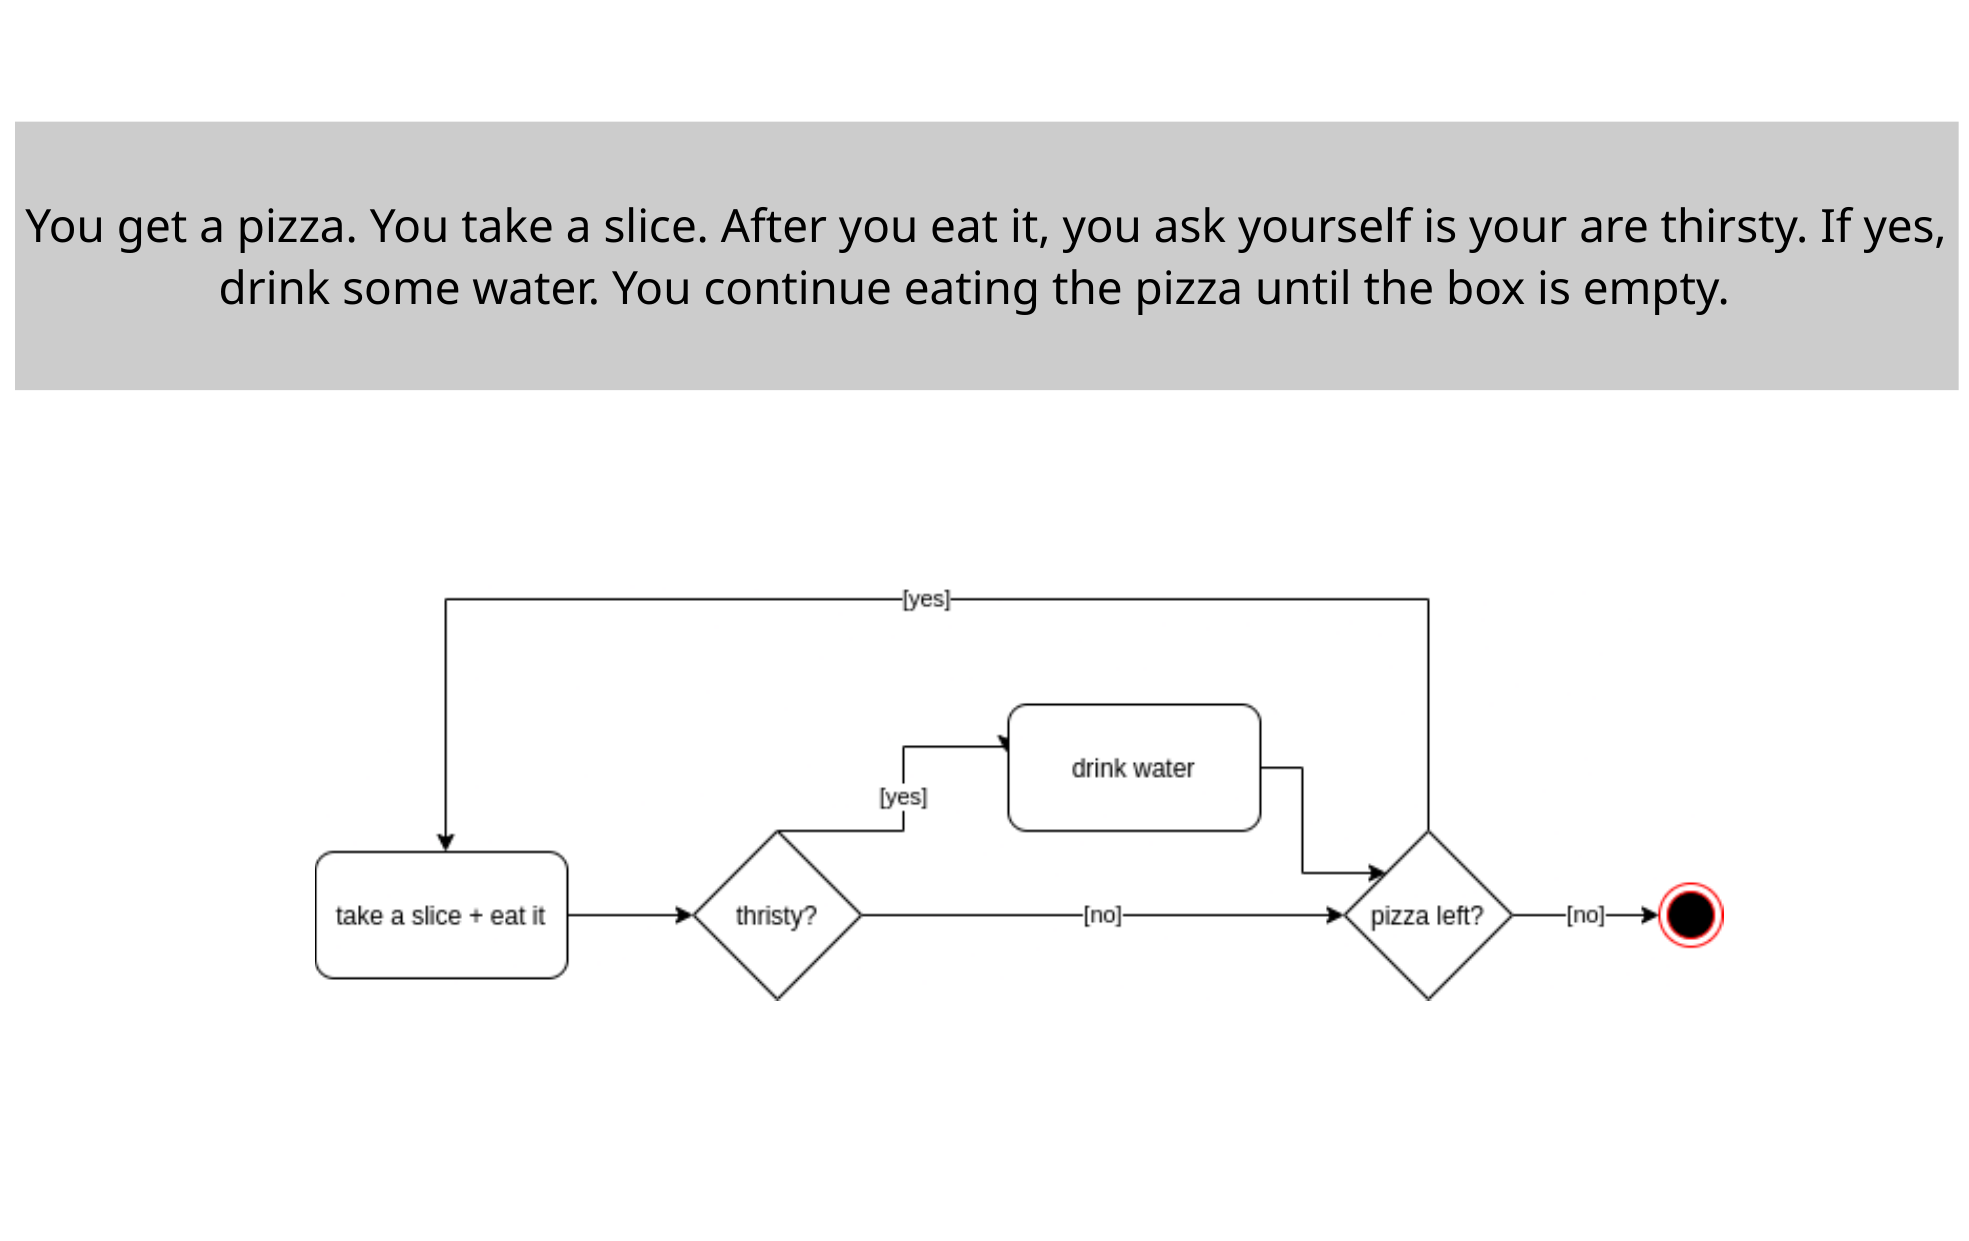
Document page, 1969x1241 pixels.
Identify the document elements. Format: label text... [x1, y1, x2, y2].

text_box You get a pizza. You take a slice. After you eat it, you ask yourself is your are thirsty. If yes, drink some water. You continue eating the pizza until the box is empty. [15, 121, 1959, 391]
picture [315, 584, 1724, 1001]
